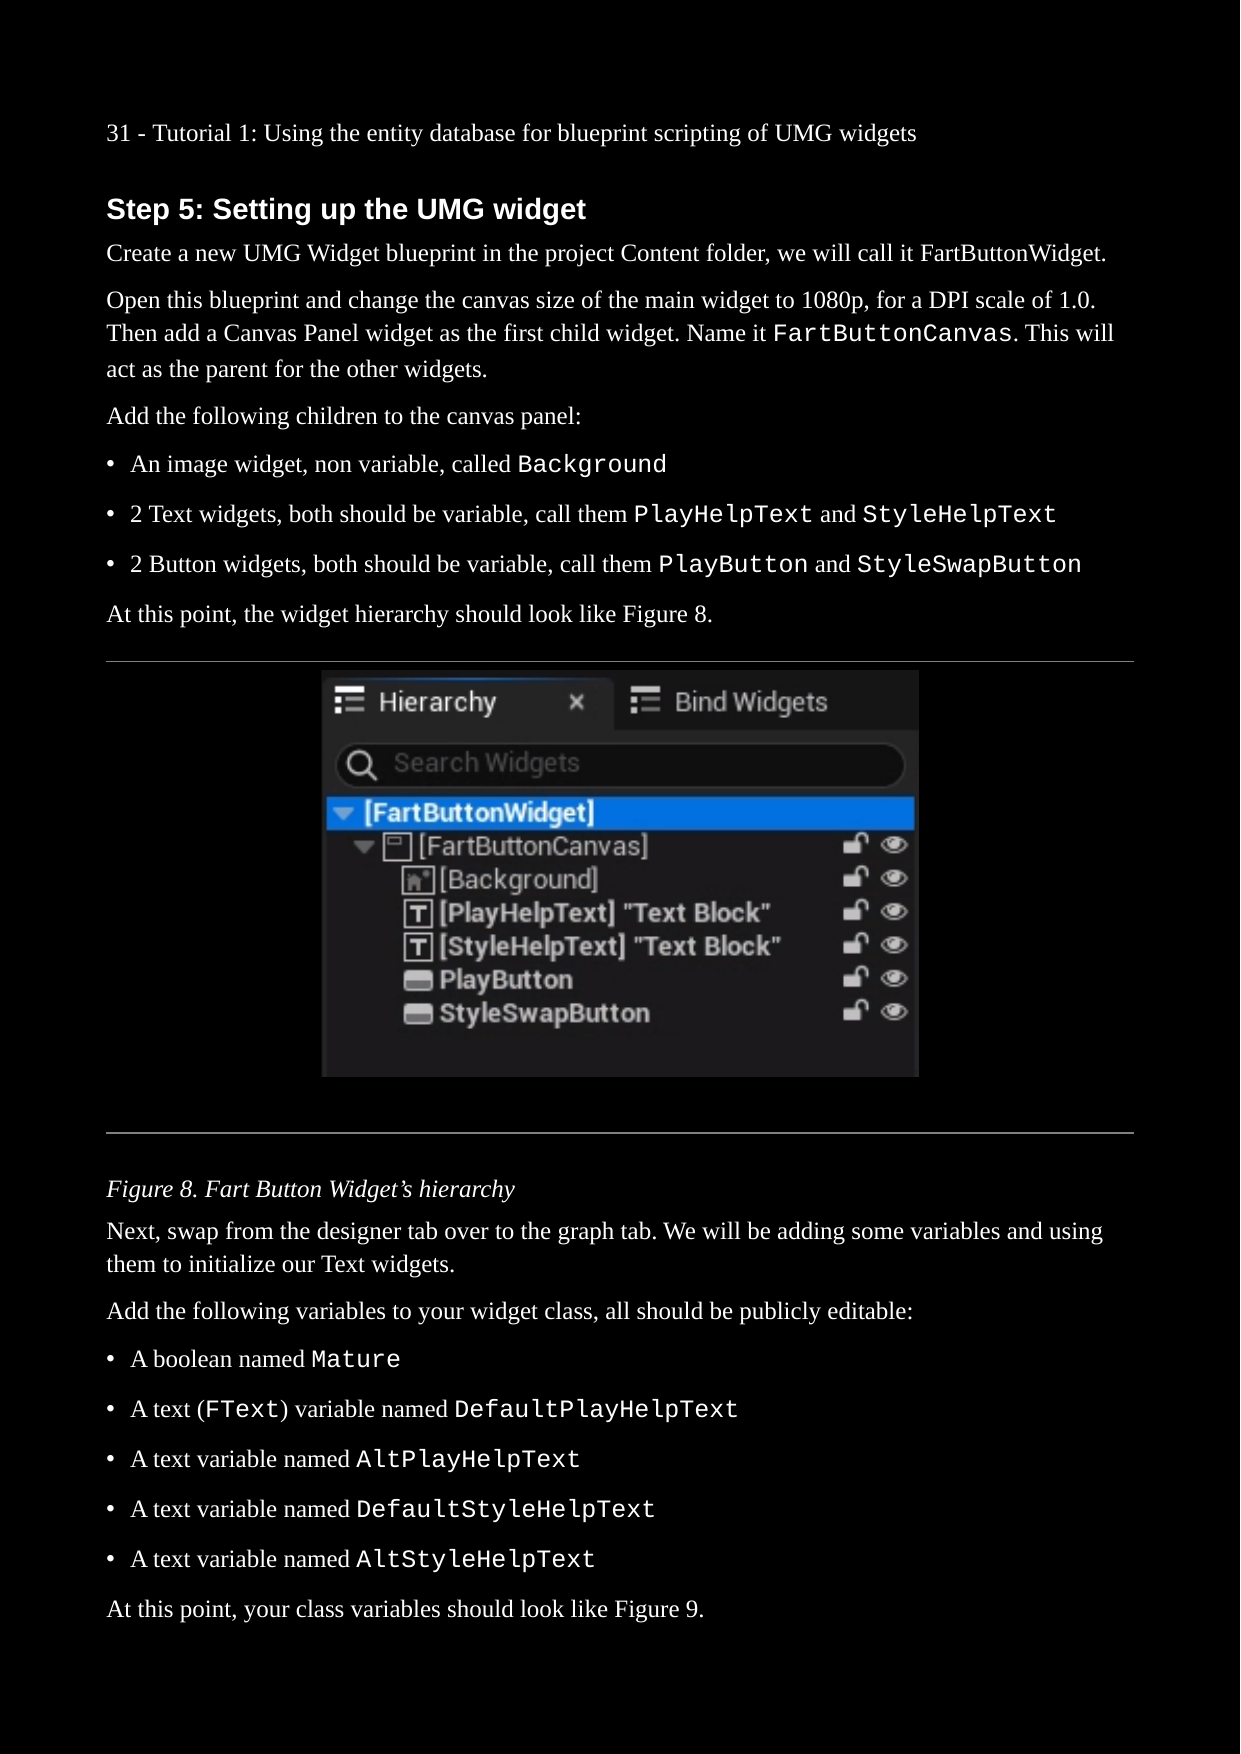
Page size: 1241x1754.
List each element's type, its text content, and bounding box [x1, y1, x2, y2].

list A text variable named DefaultStyleHelpText [106, 1494, 1134, 1525]
list 2 Button widgets, both should be variable, call them PlayButton and StyleSwapButton [106, 549, 1134, 580]
text Add the following variables to your widget class, all should be publicly editable: [106, 1296, 1134, 1325]
text Figure 8. Fart Button Widget’s hierarchy [106, 1174, 1134, 1203]
list A boolean named Mature [106, 1344, 1134, 1375]
subtitle Step 5: Setting up the UMG widget [106, 192, 1134, 225]
text Add the following children to the canvas panel: [106, 401, 1134, 430]
text Open this blueprint and change the canvas size of the main widget to 1080p, for a DPI scale of 1.0. Then add a Canvas Panel widget as the first child widget. Name it FartButtonCanvas. This will act as the parent for the other widgets. [106, 286, 1134, 382]
picture [321, 670, 919, 1077]
list A text (FText) variable named DefaultPlayHelpText [106, 1394, 1134, 1425]
list A text variable named AltStyleHelpText [106, 1544, 1134, 1575]
text At this point, the widget hierarchy should look like Figure 8. [106, 599, 1134, 628]
list A text variable named AltPlayHelpText [106, 1444, 1134, 1475]
list 2 Text widgets, both should be variable, call them PlayHelpText and StyleHelpText [106, 499, 1134, 530]
text Next, swap from the designer tab over to the graph tab. We will be adding some variables and using them to initialize our Text widgets. [106, 1216, 1134, 1278]
text Create a new UMG Widget blueprint in the project Content folder, we will call it FartButtonWidget. [106, 238, 1134, 267]
text At this point, your class variables should look like Figure 9. [106, 1594, 1134, 1623]
list An image widget, non variable, called Background [106, 449, 1134, 480]
